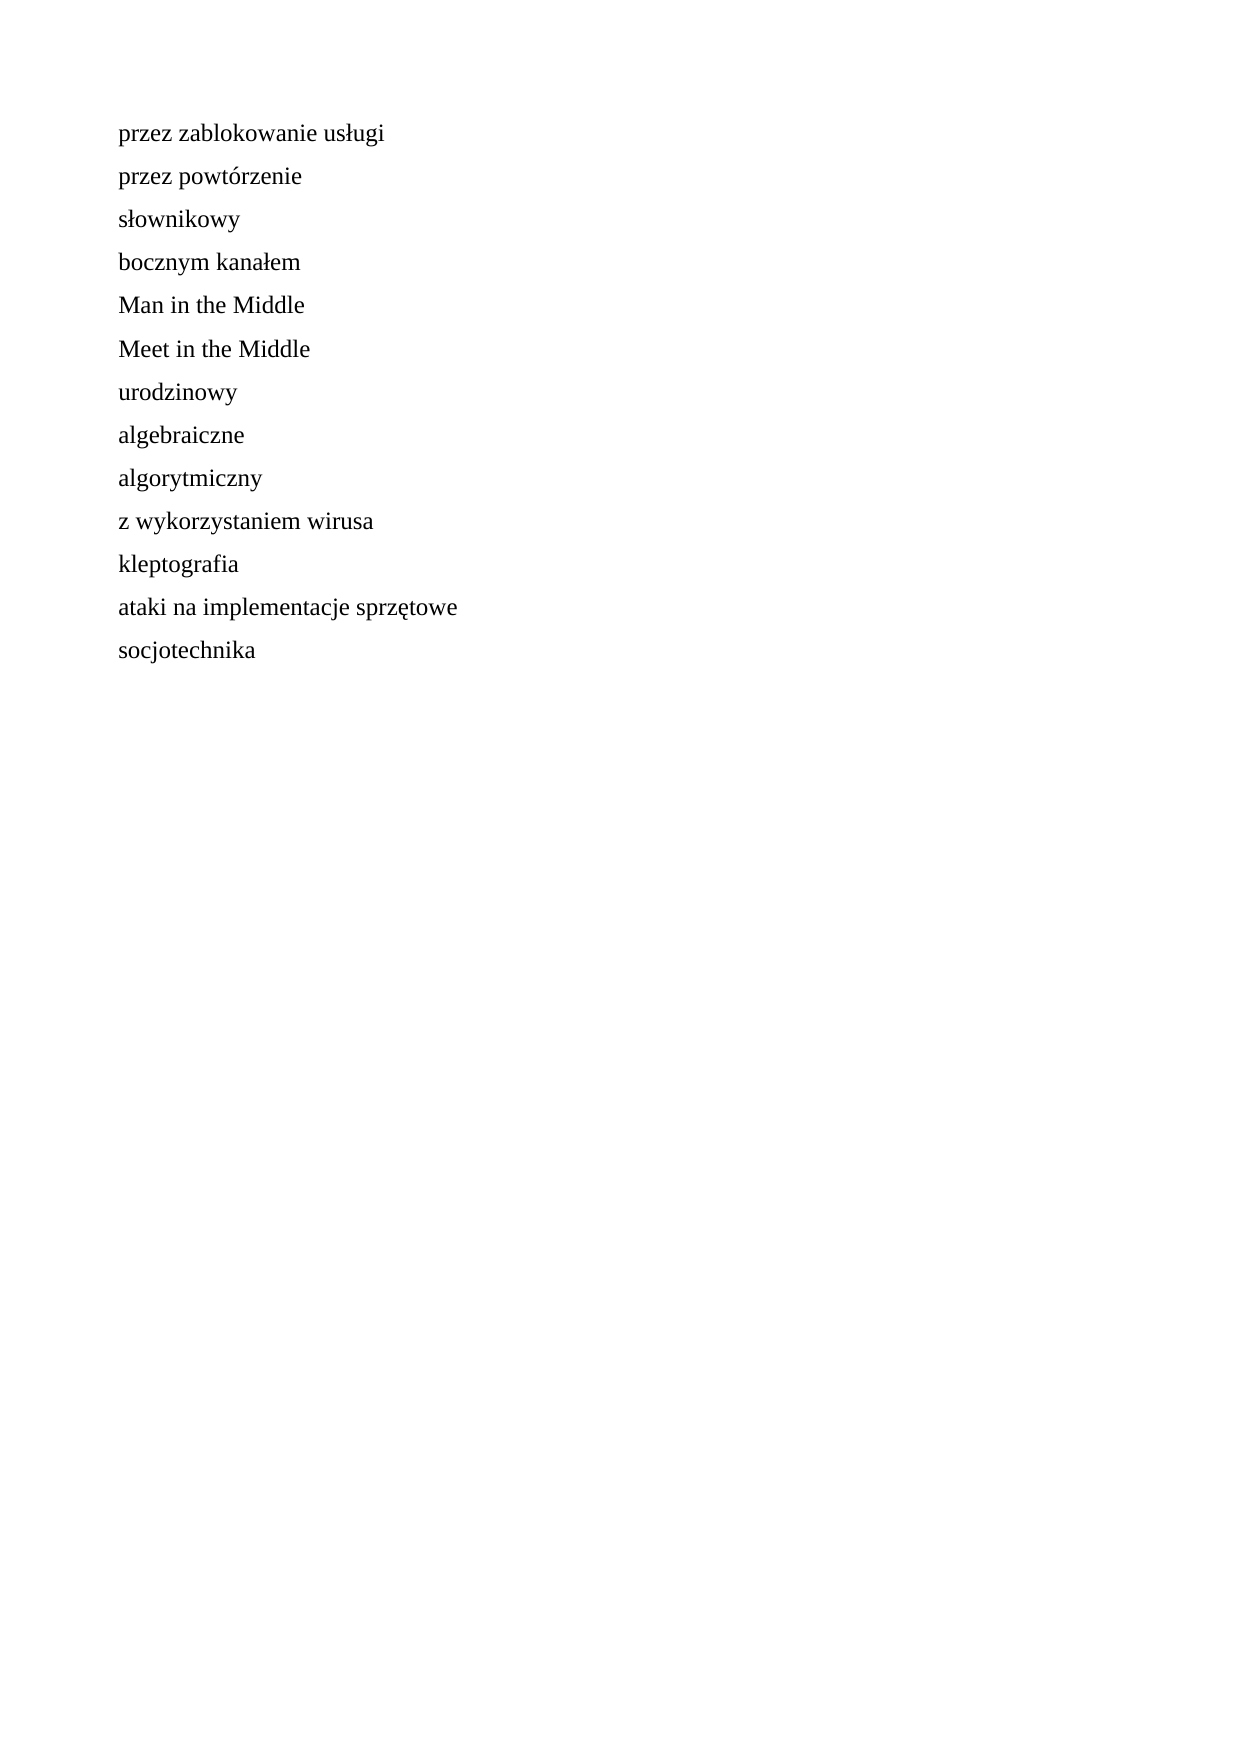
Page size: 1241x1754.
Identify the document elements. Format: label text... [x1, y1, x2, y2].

text słownikowy [118, 204, 1122, 233]
text przez powtórzenie [118, 161, 1122, 190]
text urodzinowy [118, 377, 1122, 406]
text bocznym kanałem [118, 247, 1122, 276]
text Man in the Middle [118, 291, 1122, 319]
text socjotechnika [118, 636, 1122, 664]
text ataki na implementacje sprzętowe [118, 592, 1122, 621]
text z wykorzystaniem wirusa [118, 506, 1122, 535]
text algorytmiczny [118, 463, 1122, 492]
text przez zablokowanie usługi [118, 118, 1122, 147]
text kleptografia [118, 549, 1122, 578]
text algebraiczne [118, 420, 1122, 449]
text Meet in the Middle [118, 334, 1122, 362]
